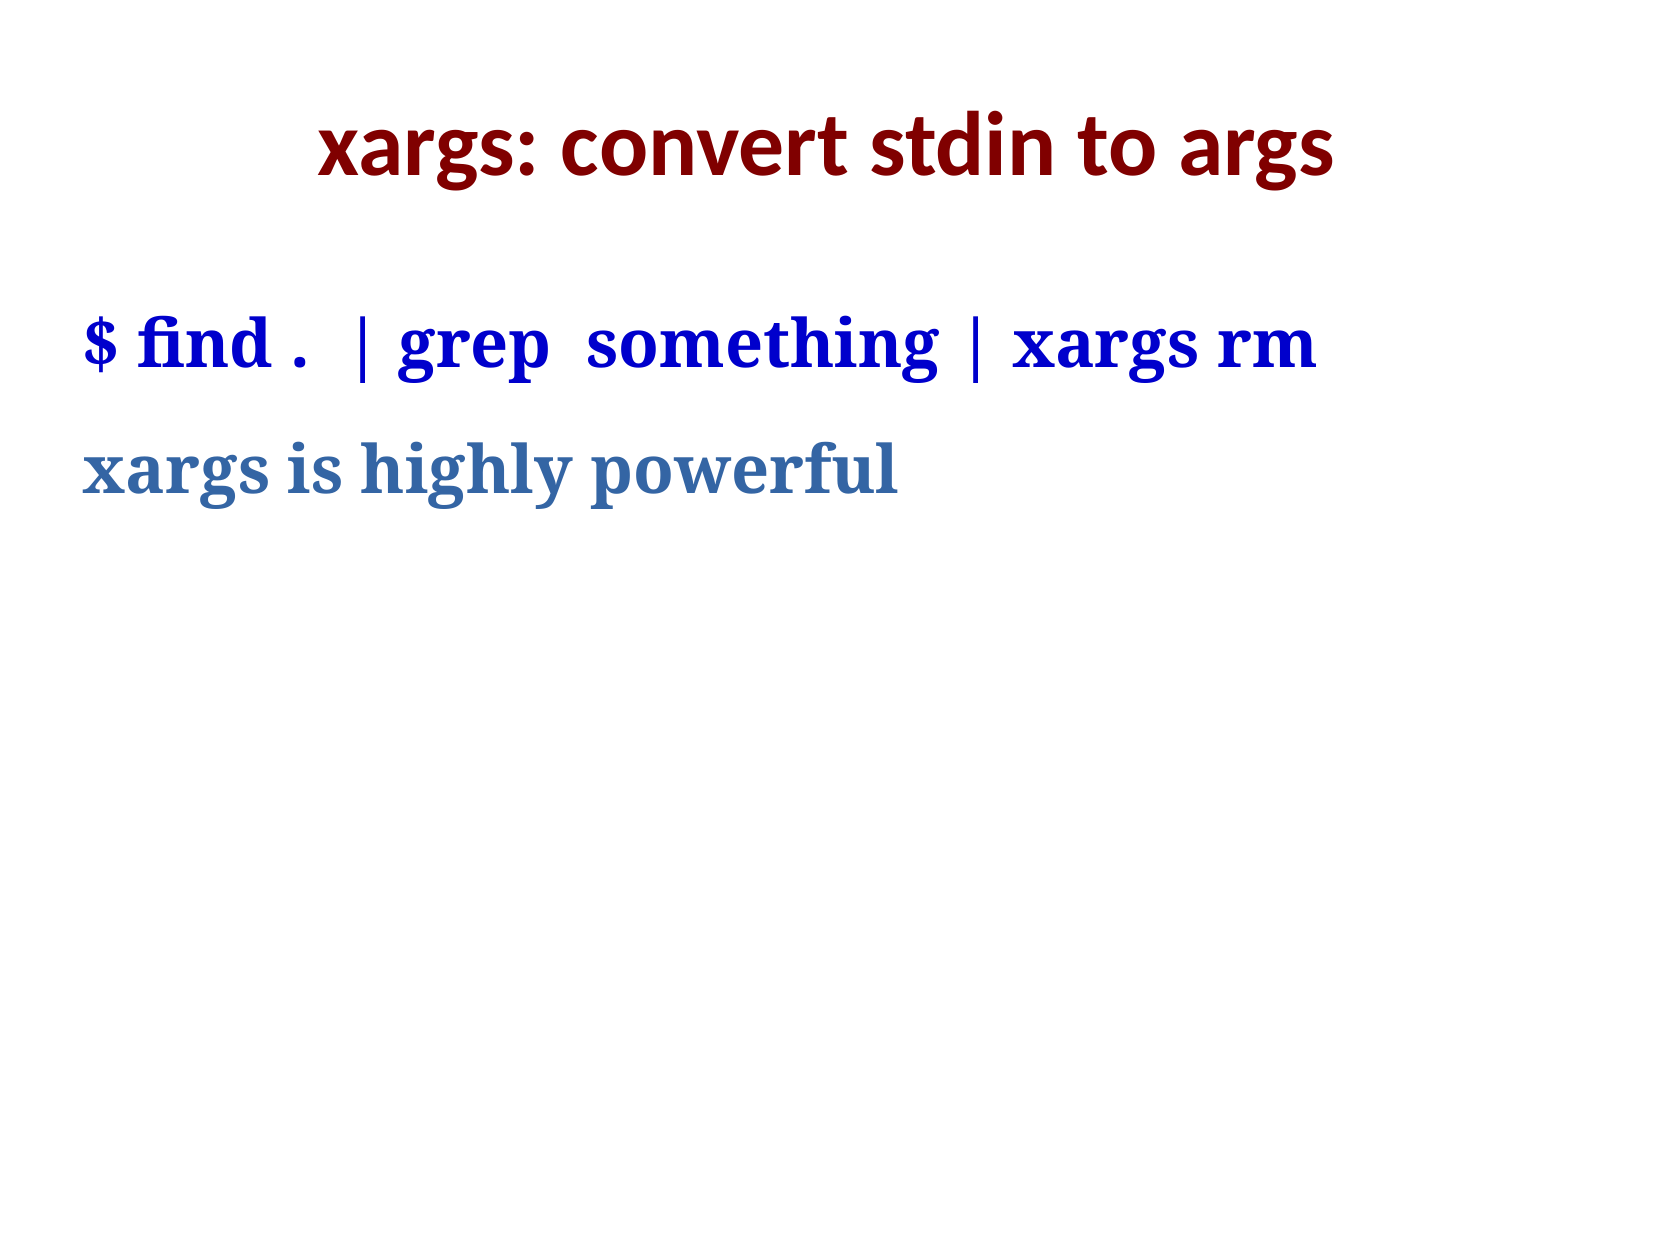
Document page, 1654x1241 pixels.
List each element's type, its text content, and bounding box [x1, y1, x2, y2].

list $ find . | grep something | xargs rm xargs is highly powerful [82, 296, 1571, 1115]
title xargs: convert stdin to args [82, 49, 1571, 257]
